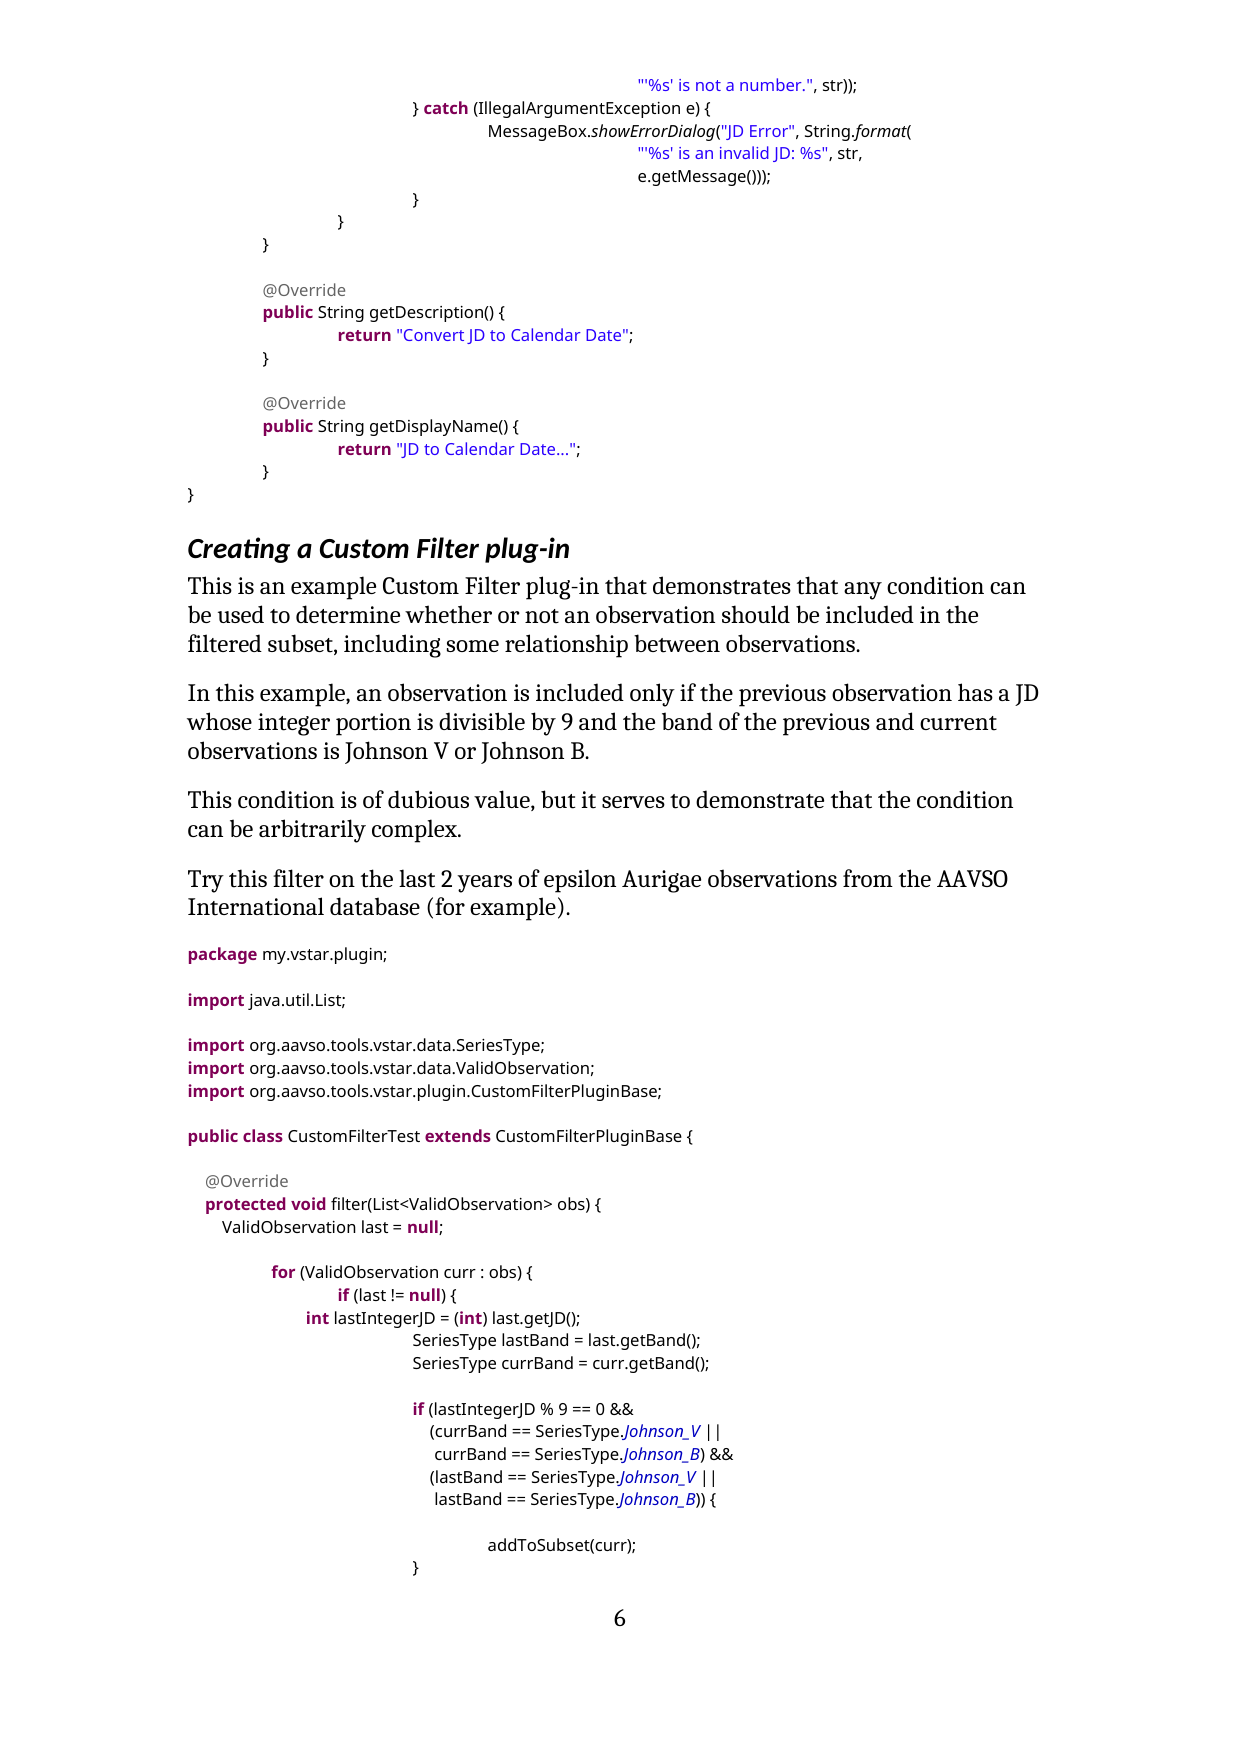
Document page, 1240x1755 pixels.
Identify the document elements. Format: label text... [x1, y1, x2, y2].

text ValidObservation last = null; [187, 1215, 1052, 1238]
text SeriesType currBand = curr.getBand(); [187, 1352, 1052, 1374]
text } [187, 233, 1052, 255]
text public class CustomFilterTest extends CustomFilterPluginBase { [187, 1124, 1052, 1147]
text return "Convert JD to Calendar Date"; [187, 323, 1052, 346]
text e.getMessage())); [637, 164, 1052, 187]
text } [187, 210, 1052, 233]
text return "JD to Calendar Date..."; [187, 437, 1052, 460]
text Try this filter on the last 2 years of epsilon Aurigae observations from the AAVSO International database (for example). [187, 864, 1052, 922]
text } [187, 460, 1052, 482]
text @Override [187, 1170, 1052, 1193]
text if (lastIntegerJD % 9 == 0 && [187, 1397, 1052, 1420]
subtitle Creating a Custom Filter plug-in [187, 530, 1052, 566]
text (lastBand == SeriesType.Johnson_V || [412, 1465, 1052, 1488]
text for (ValidObservation curr : obs) { [187, 1261, 1052, 1283]
text (currBand == SeriesType.Johnson_V || [412, 1420, 1052, 1442]
text This condition is of dubious value, but it serves to demonstrate that the condition can be arbitrarily complex. [187, 786, 1052, 844]
text package my.vstar.plugin; [187, 943, 1052, 966]
text This is an example Custom Filter plug-in that demonstrates that any condition can be used to determine whether or not an observation should be included in the filtered subset, including some relationship between observations. [187, 572, 1052, 658]
text import java.util.List; [187, 988, 1052, 1011]
text SeriesType lastBand = last.getBand(); [187, 1329, 1052, 1352]
text @Override [187, 278, 1052, 301]
text "'%s' is not a number.", str)); [187, 74, 1052, 96]
text if (last != null) { [262, 1283, 1052, 1306]
text int lastIntegerJD = (int) last.getJD(); [187, 1306, 1052, 1329]
text import org.aavso.tools.vstar.data.SeriesType; [187, 1034, 1052, 1056]
text public String getDescription() { [187, 301, 1052, 323]
text import org.aavso.tools.vstar.data.ValidObservation; [187, 1056, 1052, 1079]
text addToSubset(curr); [412, 1533, 1052, 1556]
text currBand == SeriesType.Johnson_B) && [412, 1442, 1052, 1465]
text } [187, 187, 1052, 210]
text MessageBox.showErrorDialog("JD Error", String.format( [187, 119, 1052, 142]
text public String getDisplayName() { [187, 414, 1052, 437]
text protected void filter(List<ValidObservation> obs) { [187, 1193, 1052, 1215]
text @Override [187, 392, 1052, 414]
text "'%s' is an invalid JD: %s", str, [187, 142, 1052, 164]
text } [187, 1556, 1052, 1579]
text In this example, an observation is included only if the previous observation has a JD whose integer portion is divisible by 9 and the band of the previous and current observations is Johnson V or Johnson B. [187, 679, 1052, 765]
text } [187, 346, 1052, 369]
text import org.aavso.tools.vstar.plugin.CustomFilterPluginBase; [187, 1079, 1052, 1102]
text } [187, 482, 1052, 505]
text } catch (IllegalArgumentException e) { [187, 96, 1052, 119]
text lastBand == SeriesType.Johnson_B)) { [412, 1488, 1052, 1511]
